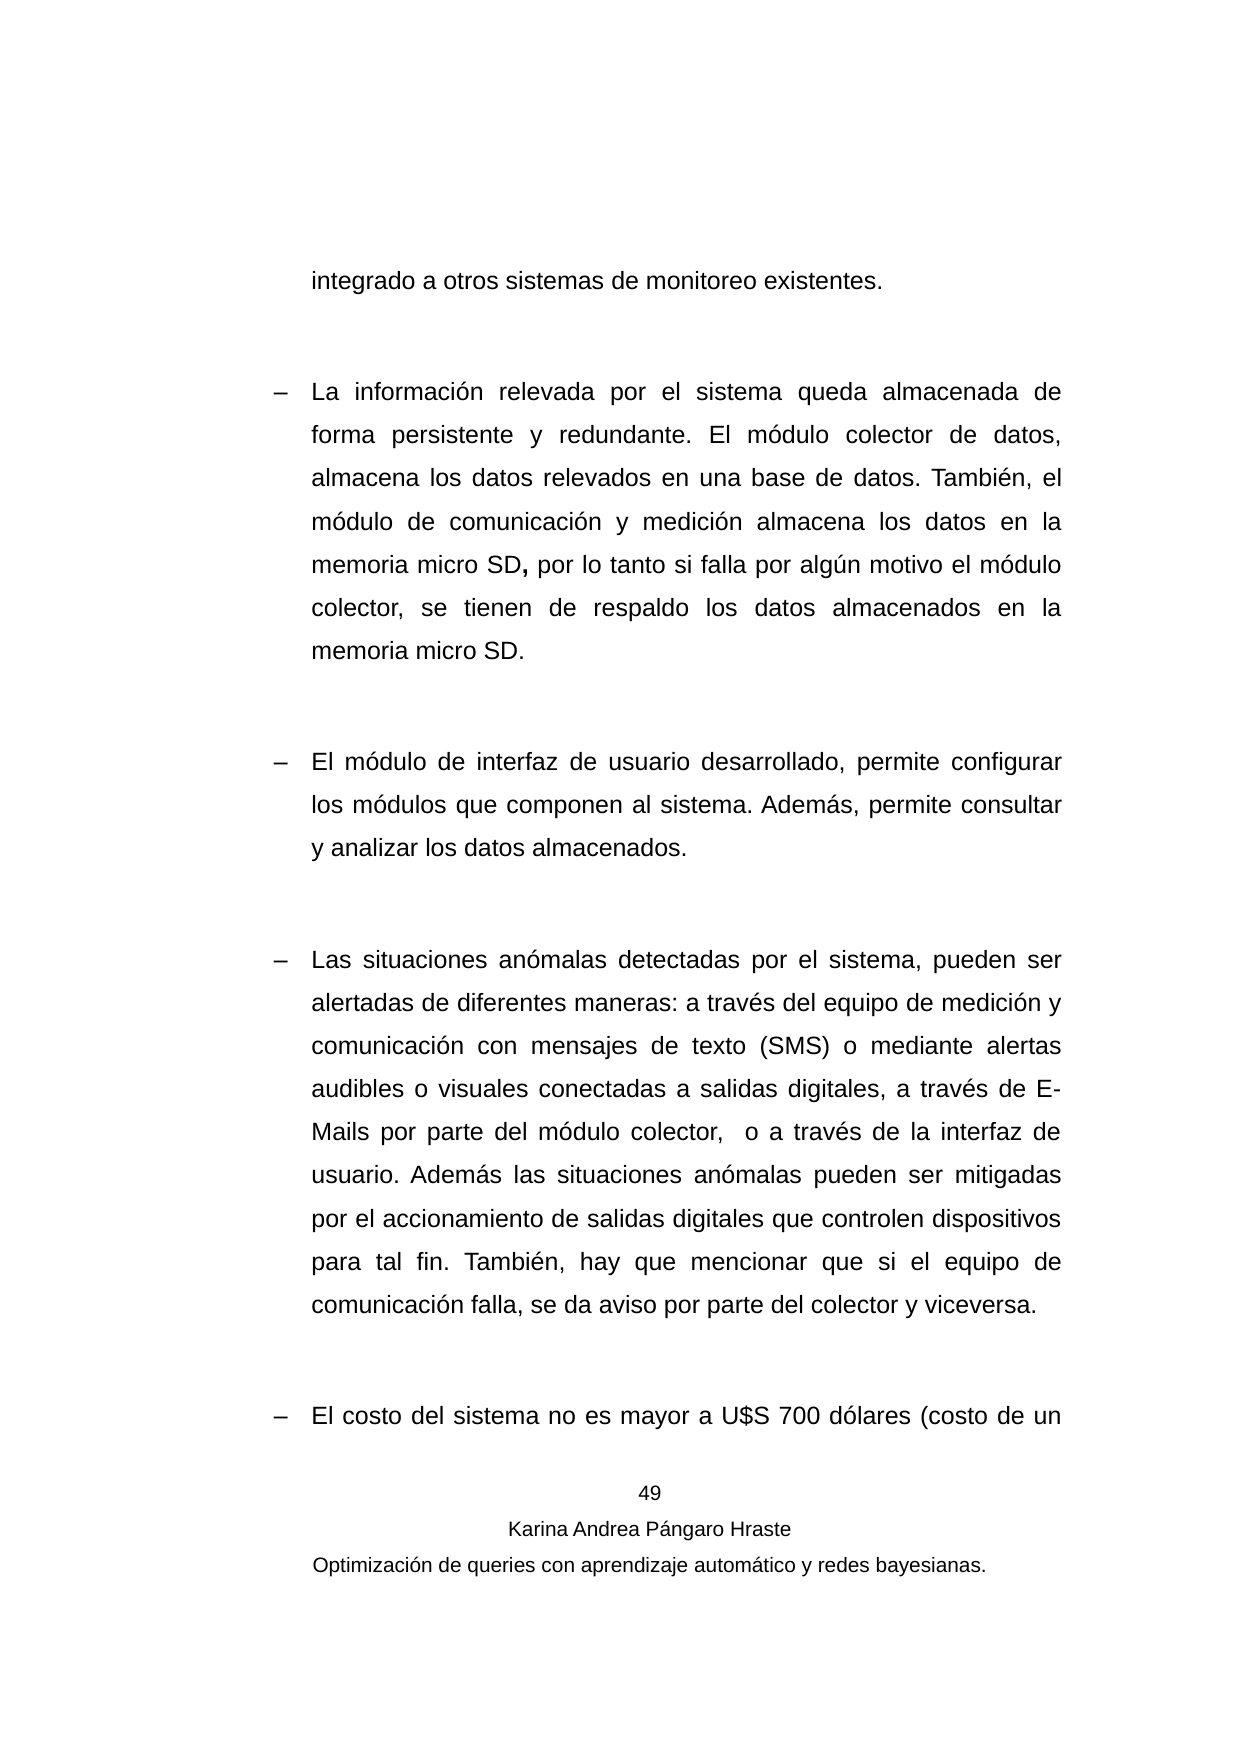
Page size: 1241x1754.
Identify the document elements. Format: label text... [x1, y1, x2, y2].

list Las situaciones anómalas detectadas por el sistema, pueden ser alertadas de diferentes maneras: a través del equipo de medición y comunicación con mensajes de texto (SMS) o mediante alertas audibles o visuales conectadas a salidas digitales, a través de E-Mails por parte del módulo colector, o a través de la interfaz de usuario. Además las situaciones anómalas pueden ser mitigadas por el accionamiento de salidas digitales que controlen dispositivos para tal fin. También, hay que mencionar que si el equipo de comunicación falla, se da aviso por parte del colector y viceversa. [274, 945, 1063, 1318]
list El módulo de interfaz de usuario desarrollado, permite configurar los módulos que componen al sistema. Además, permite consultar y analizar los datos almacenados. [274, 747, 1063, 862]
list La información relevada por el sistema queda almacenada de forma persistente y redundante. El módulo colector de datos, almacena los datos relevados en una base de datos. También, el módulo de comunicación y medición almacena los datos en la memoria micro SD, por lo tanto si falla por algún motivo el módulo colector, se tienen de respaldo los datos almacenados en la memoria micro SD. [274, 377, 1063, 664]
list El costo del sistema no es mayor a U$S 700 dólares (costo de un [274, 1401, 1063, 1430]
list integrado a otros sistemas de monitoreo existentes. [274, 266, 1063, 294]
